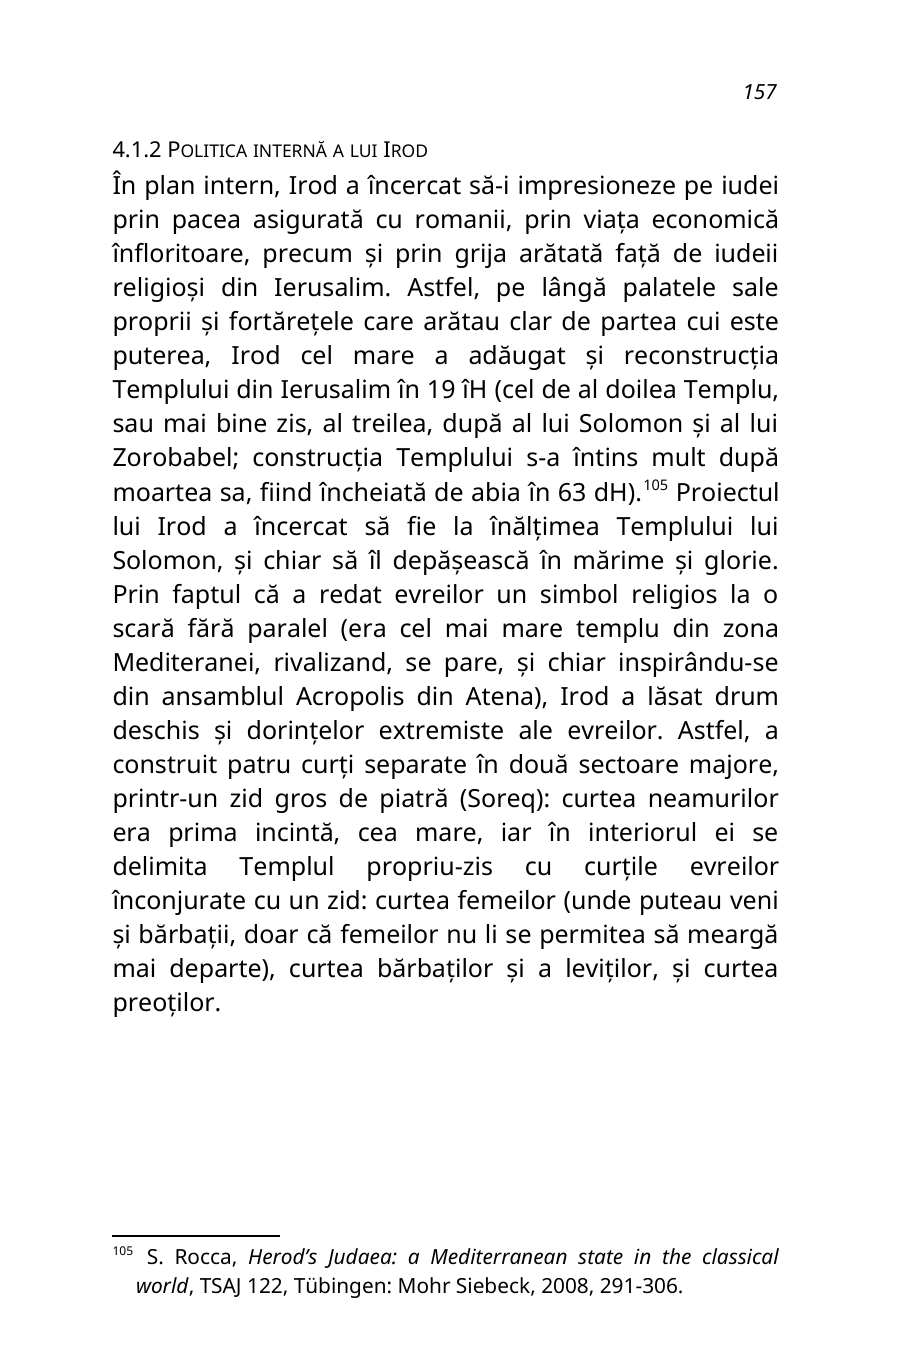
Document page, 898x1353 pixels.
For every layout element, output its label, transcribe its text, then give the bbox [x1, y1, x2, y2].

subtitle 4.1.2 Politica internă a lui Irod [112, 134, 779, 163]
text S. Rocca, Herod’s Judaea: a Mediterranean state in the classical world, TSAJ 122, Tübingen: Mohr Siebeck, 2008, 291-306. [112, 1242, 779, 1299]
text În plan intern, Irod a încercat să-i impresioneze pe iudei prin pacea asigurată cu romanii, prin viaţa economică înfloritoare, precum şi prin grija arătată faţă de iudeii religioşi din Ierusalim. Astfel, pe lângă palatele sale proprii şi fortăreţele care arătau clar de partea cui este puterea, Irod cel mare a adăugat şi reconstrucţia Templului din Ierusalim în 19 îH (cel de al doilea Templu, sau mai bine zis, al treilea, după al lui Solomon şi al lui Zorobabel; construcţia Templului s-a întins mult după moartea sa, fiind încheiată de abia în 63 dH). Proiectul lui Irod a încercat să fie la înălţimea Templului lui Solomon, şi chiar să îl depăşească în mărime şi glorie. Prin faptul că a redat evreilor un simbol religios la o scară fără paralel (era cel mai mare templu din zona Mediteranei, rivalizand, se pare, şi chiar inspirându-se din ansamblul Acropolis din Atena), Irod a lăsat drum deschis şi dorinţelor extremiste ale evreilor. Astfel, a construit patru curţi separate în două sectoare majore, printr-un zid gros de piatră (Soreq): curtea neamurilor era prima incintă, cea mare, iar în interiorul ei se delimita Templul propriu-zis cu curţile evreilor înconjurate cu un zid: curtea femeilor (unde puteau veni şi bărbaţii, doar că femeilor nu li se permitea să meargă mai departe), curtea bărbaţilor şi a leviţilor, şi curtea preoţilor. [112, 168, 779, 1019]
